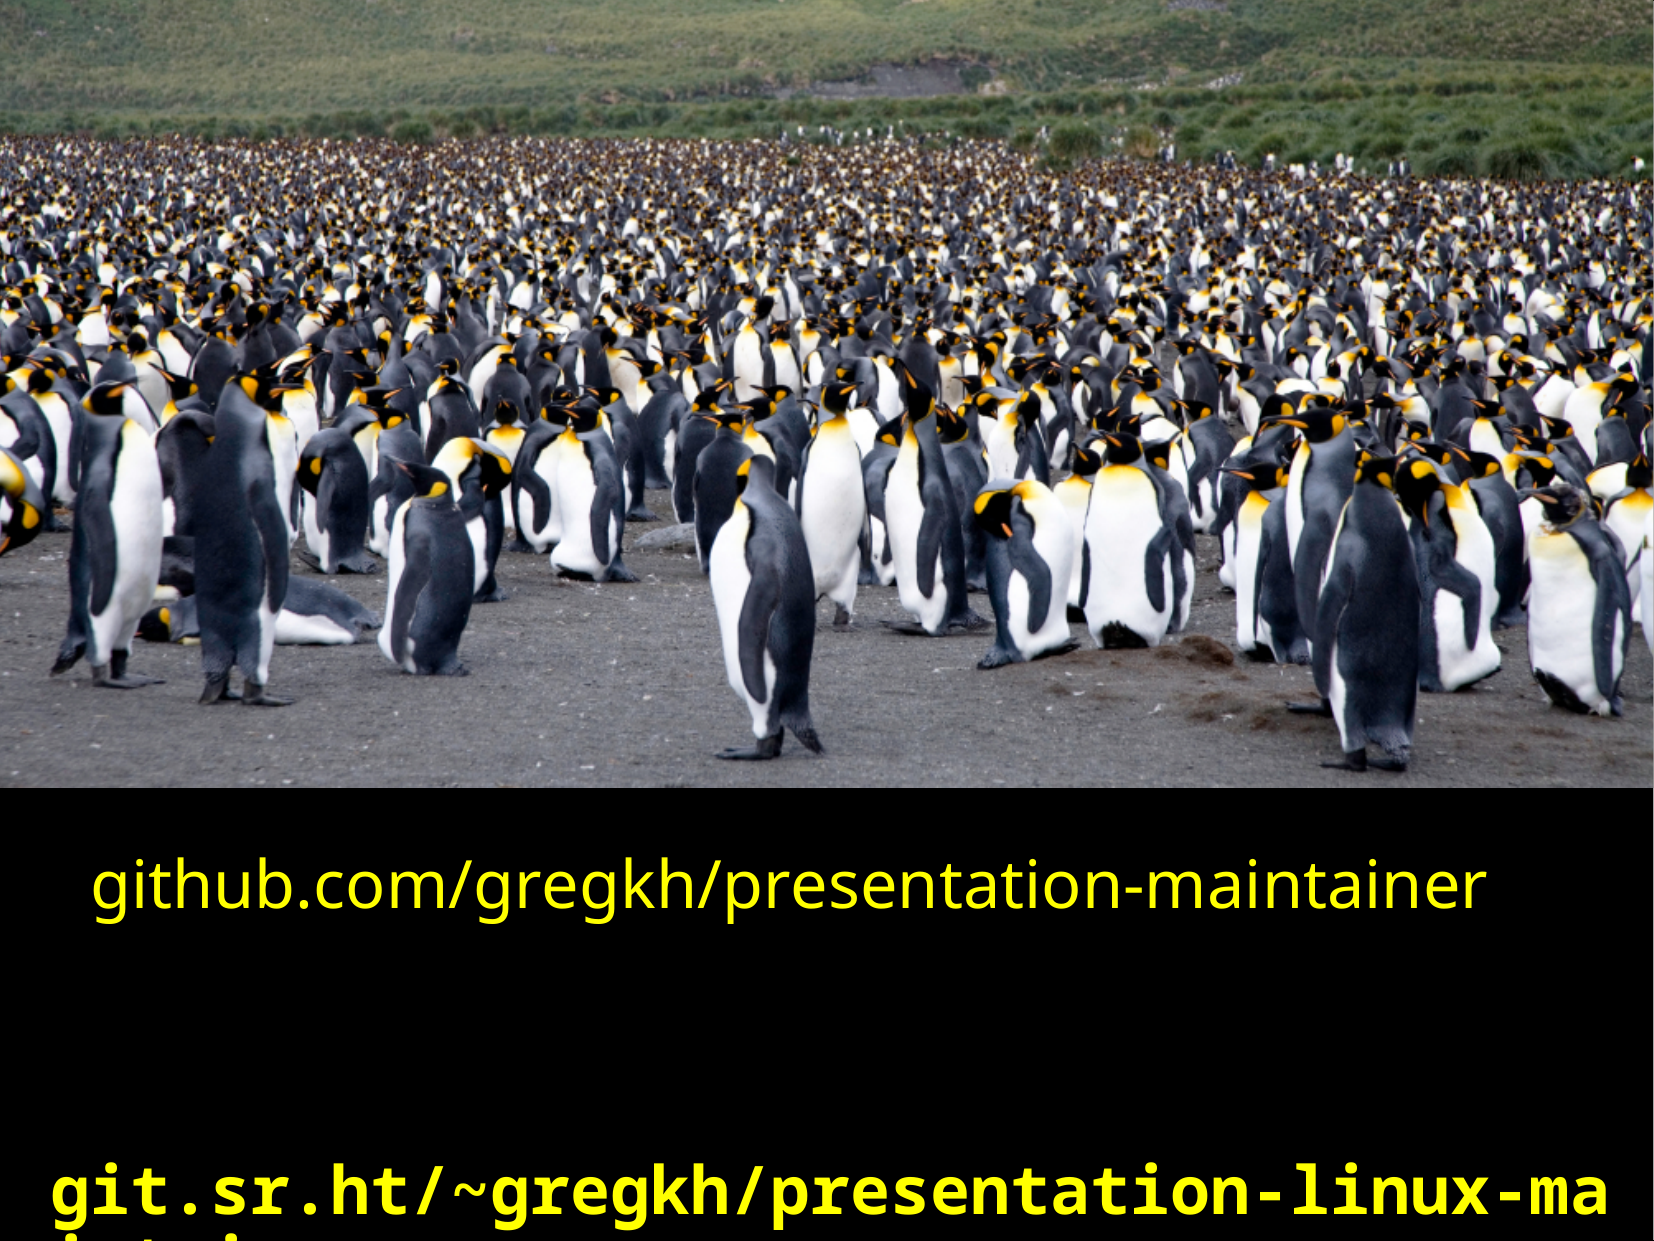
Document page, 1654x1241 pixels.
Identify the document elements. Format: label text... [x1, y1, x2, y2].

text_box git.sr.ht/~gregkh/presentation-linux-maintainer [36, 1135, 1644, 1227]
text_box github.com/gregkh/presentation-maintainer [75, 829, 1578, 925]
picture [0, 0, 1654, 788]
text_box [0, 788, 1654, 1241]
